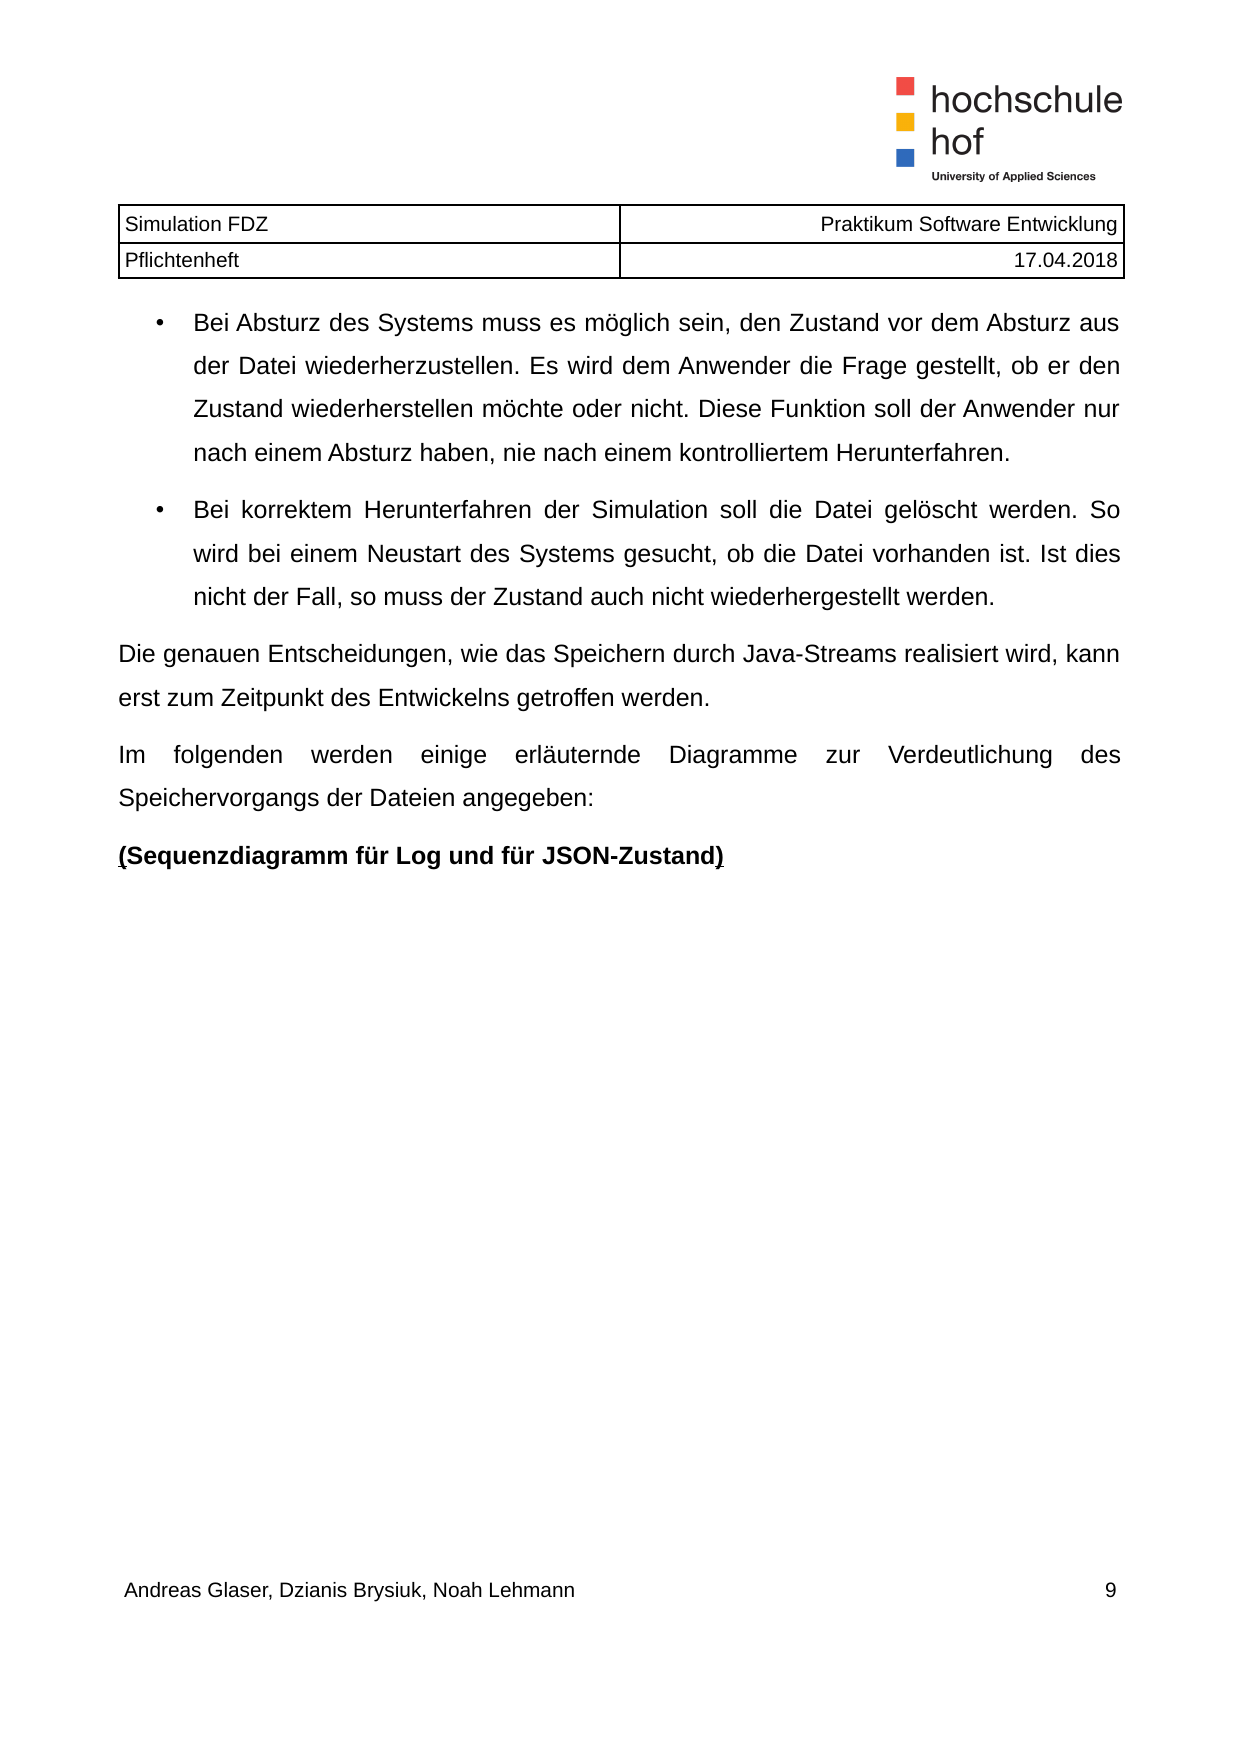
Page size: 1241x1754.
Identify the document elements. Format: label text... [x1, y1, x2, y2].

text (Sequenzdiagramm für Log und für JSON-Zustand) [118, 841, 1122, 870]
list Bei Absturz des Systems muss es möglich sein, den Zustand vor dem Absturz aus der Datei wiederherzustellen. Es wird dem Anwender die Frage gestellt, ob er den Zustand wiederherstellen möchte oder nicht. Diese Funktion soll der Anwender nur nach einem Absturz haben, nie nach einem kontrolliertem Herunterfahren. [156, 308, 1122, 466]
text Im folgenden werden einige erläuternde Diagramme zur Verdeutlichung des Speichervorgangs der Dateien angegeben: [118, 740, 1122, 812]
picture [896, 77, 1122, 182]
list Bei korrektem Herunterfahren der Simulation soll die Datei gelöscht werden. So wird bei einem Neustart des Systems gesucht, ob die Datei vorhanden ist. Ist dies nicht der Fall, so muss der Zustand auch nicht wiederhergestellt werden. [156, 495, 1122, 610]
text Die genauen Entscheidungen, wie das Speichern durch Java-Streams realisiert wird, kann erst zum Zeitpunkt des Entwickelns getroffen werden. [118, 639, 1122, 711]
